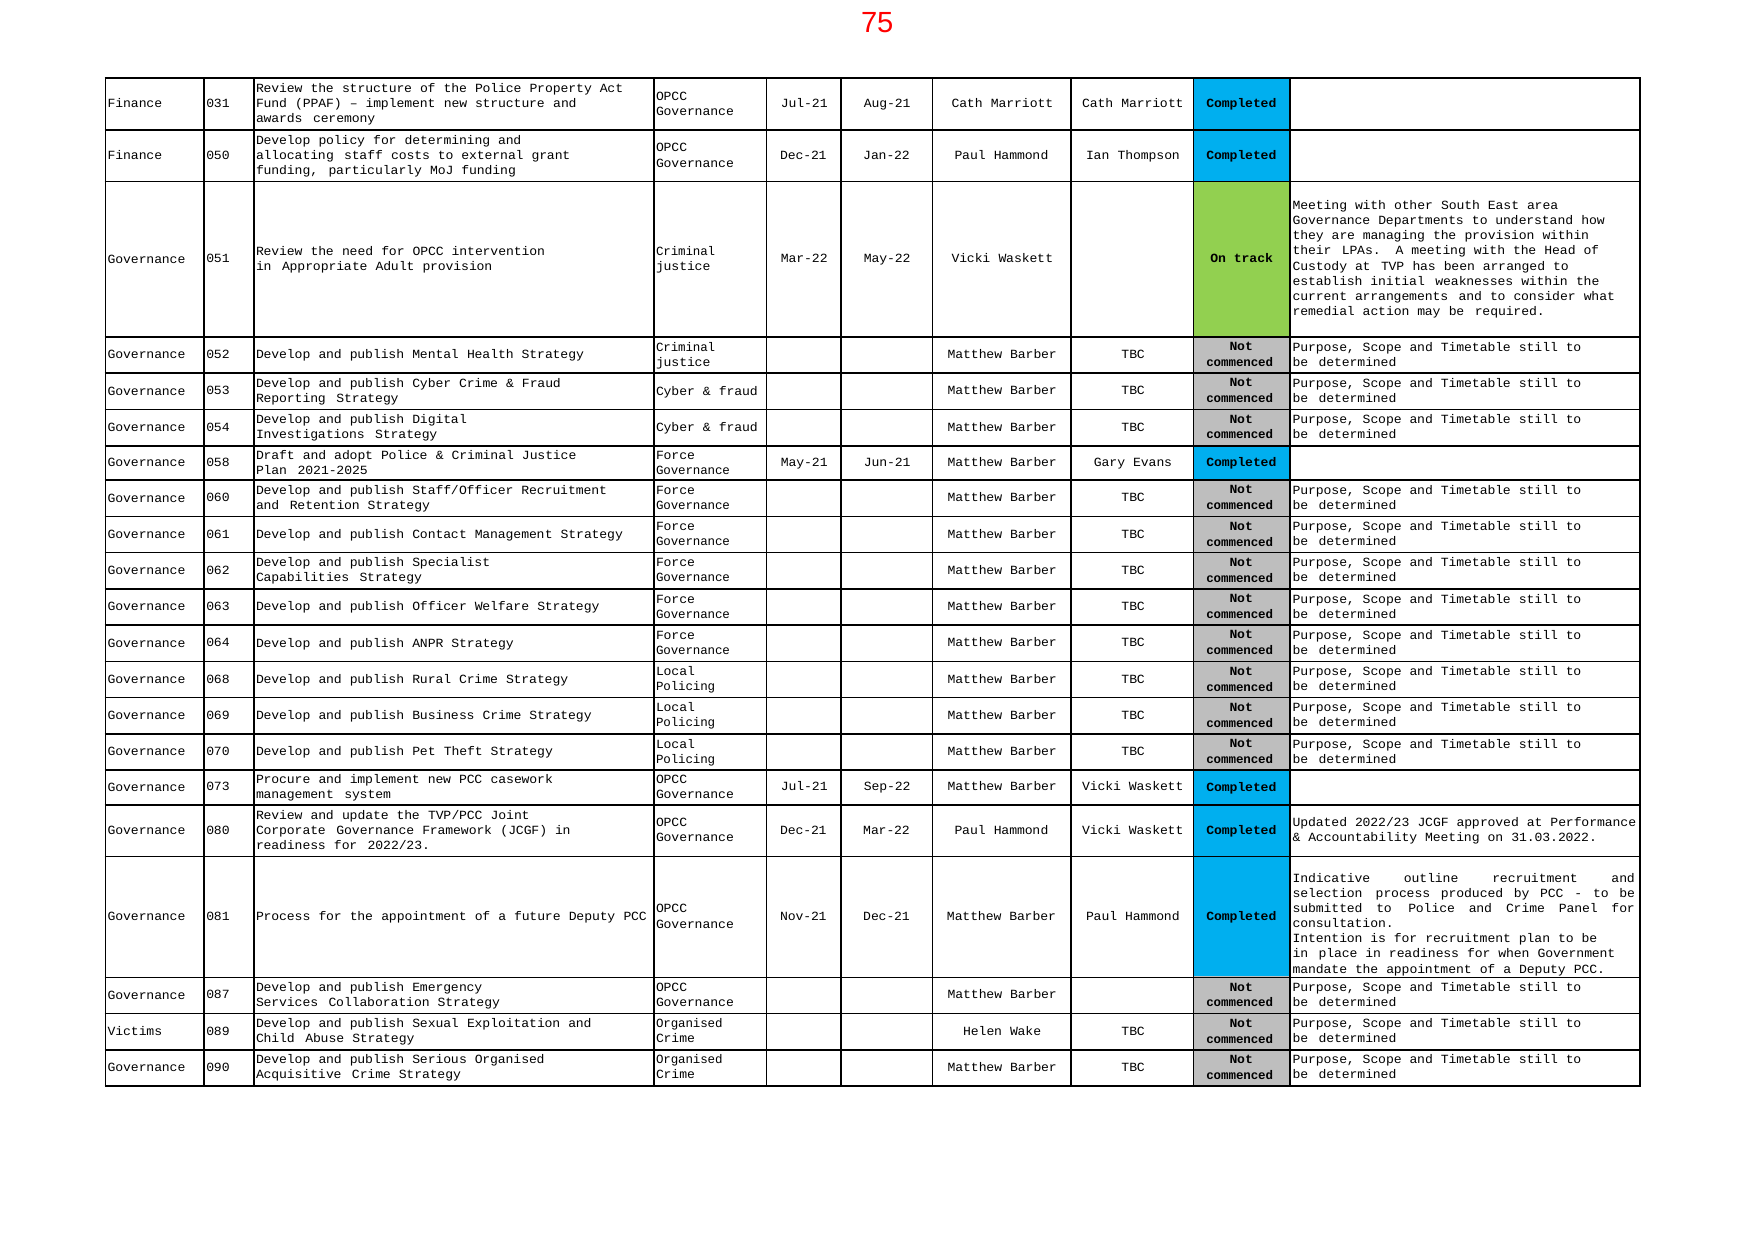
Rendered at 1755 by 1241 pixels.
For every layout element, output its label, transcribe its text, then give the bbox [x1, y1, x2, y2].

table_cell Mar-22 [842, 806, 932, 856]
table_cell Force Governance [655, 590, 766, 624]
table_cell Vicki Waskett [1072, 806, 1193, 856]
table_cell Develop and publish Emergency Services Collaboration Strategy [255, 978, 653, 1013]
table_cell TBC [1072, 374, 1193, 409]
table_cell Purpose, Scope and Timetable still to be determined [1291, 410, 1639, 445]
table_cell Cyber & fraud [655, 374, 766, 409]
table_cell 087 [205, 978, 253, 1013]
table_cell [1291, 131, 1639, 181]
table_cell Not commenced [1194, 978, 1289, 1013]
table_cell Governance [106, 978, 203, 1013]
table_cell Ian Thompson [1072, 131, 1193, 181]
table_cell Not commenced [1194, 1051, 1289, 1085]
table_cell Matthew Barber [933, 735, 1070, 769]
table_header 031 [205, 79, 253, 129]
table_cell Completed [1194, 857, 1289, 976]
table_cell Governance [106, 481, 203, 516]
table_cell Develop policy for determining and allocating staff costs to external grant funding, particularly MoJ funding [255, 131, 653, 181]
table_cell [1072, 182, 1193, 336]
table_cell On track [1194, 182, 1289, 336]
table_cell Governance [106, 590, 203, 624]
table_cell [767, 553, 840, 588]
table_cell Matthew Barber [933, 857, 1070, 976]
table_cell Finance [106, 131, 203, 181]
table_cell Governance [106, 182, 203, 336]
table_cell Governance [106, 338, 203, 372]
table_cell Paul Hammond [933, 806, 1070, 856]
table_cell Develop and publish Officer Welfare Strategy [255, 590, 653, 624]
table_cell Matthew Barber [933, 481, 1070, 516]
table_cell [1291, 771, 1639, 804]
table_cell Purpose, Scope and Timetable still to be determined [1291, 517, 1639, 552]
table_cell OPCC Governance [655, 978, 766, 1013]
table_cell [1072, 978, 1193, 1013]
table_cell Not commenced [1194, 735, 1289, 769]
table_cell Review and update the TVP/PCC Joint Corporate Governance Framework (JCGF) in readiness for 2022/23. [255, 806, 653, 856]
table_header Cath Marriott [933, 79, 1070, 129]
table_cell [767, 698, 840, 733]
table_cell TBC [1072, 1014, 1193, 1049]
table_cell Develop and publish Mental Health Strategy [255, 338, 653, 372]
table_cell Develop and publish Sexual Exploitation and Child Abuse Strategy [255, 1014, 653, 1049]
table_cell Purpose, Scope and Timetable still to be determined [1291, 626, 1639, 661]
table_cell Not commenced [1194, 698, 1289, 733]
table_cell Matthew Barber [933, 338, 1070, 372]
table_cell TBC [1072, 338, 1193, 372]
table_cell Not commenced [1194, 626, 1289, 661]
table_cell [842, 517, 932, 552]
table_cell Not commenced [1194, 1014, 1289, 1049]
table_cell Helen Wake [933, 1014, 1070, 1049]
table_cell Organised Crime [655, 1014, 766, 1049]
table_cell TBC [1072, 517, 1193, 552]
table_cell Develop and publish Serious Organised Acquisitive Crime Strategy [255, 1051, 653, 1085]
table_cell [767, 517, 840, 552]
table_cell 063 [205, 590, 253, 624]
table_cell TBC [1072, 481, 1193, 516]
table_cell Governance [106, 806, 203, 856]
table_cell Force Governance [655, 481, 766, 516]
table_cell Matthew Barber [933, 698, 1070, 733]
table_cell Dec-21 [842, 857, 932, 976]
table_cell Governance [106, 447, 203, 479]
table_cell Governance [106, 1051, 203, 1085]
table_cell [767, 1051, 840, 1085]
table_cell Completed [1194, 131, 1289, 181]
table_cell Not commenced [1194, 374, 1289, 409]
table_cell 061 [205, 517, 253, 552]
table_cell [842, 338, 932, 372]
table_cell Process for the appointment of a future Deputy PCC [255, 857, 653, 976]
table_cell Paul Hammond [1072, 857, 1193, 976]
table_cell TBC [1072, 626, 1193, 661]
table_cell Force Governance [655, 553, 766, 588]
table_cell Sep-22 [842, 771, 932, 804]
table_cell Victims [106, 1014, 203, 1049]
table_cell [767, 1014, 840, 1049]
table_cell [842, 698, 932, 733]
table_cell Completed [1194, 447, 1289, 479]
table_cell Force Governance [655, 626, 766, 661]
table_cell [842, 978, 932, 1013]
table_cell Matthew Barber [933, 771, 1070, 804]
table_cell Develop and publish Rural Crime Strategy [255, 662, 653, 697]
table_cell Governance [106, 410, 203, 445]
table_cell Matthew Barber [933, 410, 1070, 445]
table_cell Local Policing [655, 735, 766, 769]
table_cell 052 [205, 338, 253, 372]
table_cell [767, 481, 840, 516]
table_cell 068 [205, 662, 253, 697]
table_cell Purpose, Scope and Timetable still to be determined [1291, 553, 1639, 588]
table_cell Dec-21 [767, 131, 840, 181]
table_cell Matthew Barber [933, 553, 1070, 588]
table_cell [842, 590, 932, 624]
table_cell Dec-21 [767, 806, 840, 856]
table_cell [767, 338, 840, 372]
table_cell Purpose, Scope and Timetable still to be determined [1291, 978, 1639, 1013]
table_cell TBC [1072, 1051, 1193, 1085]
table_header Jul-21 [767, 79, 840, 129]
table_cell [767, 978, 840, 1013]
table_cell Purpose, Scope and Timetable still to be determined [1291, 1051, 1639, 1085]
table_header Completed [1194, 79, 1289, 129]
table_cell Updated 2022/23 JCGF approved at Performance & Accountability Meeting on 31.03.2022. [1291, 806, 1639, 856]
table_cell 069 [205, 698, 253, 733]
table_cell 090 [205, 1051, 253, 1085]
table_cell TBC [1072, 698, 1193, 733]
table_cell [842, 662, 932, 697]
table_cell Matthew Barber [933, 374, 1070, 409]
table_cell Not commenced [1194, 481, 1289, 516]
table_cell [842, 1014, 932, 1049]
table_cell [767, 735, 840, 769]
table_header OPCC Governance [655, 79, 766, 129]
table_cell Governance [106, 374, 203, 409]
table_cell May-21 [767, 447, 840, 479]
table_cell Mar-22 [767, 182, 840, 336]
table_cell TBC [1072, 662, 1193, 697]
table_cell 080 [205, 806, 253, 856]
table_cell Matthew Barber [933, 447, 1070, 479]
table_cell [767, 626, 840, 661]
table_header [1291, 79, 1639, 129]
table_cell 073 [205, 771, 253, 804]
table_cell Completed [1194, 771, 1289, 804]
table_cell Indicative outline recruitment and selection process produced by PCC - to be submitted to Police and Crime Panel for consultation. Intention is for recruitment plan to be in place in readiness for when Government mandate the appointment of a Deputy PCC. [1291, 857, 1639, 976]
table_cell Not commenced [1194, 662, 1289, 697]
table_cell Paul Hammond [933, 131, 1070, 181]
table_cell 062 [205, 553, 253, 588]
table_cell TBC [1072, 590, 1193, 624]
table_cell Not commenced [1194, 338, 1289, 372]
table_cell 054 [205, 410, 253, 445]
table_cell OPCC Governance [655, 806, 766, 856]
table_header Review the structure of the Police Property Act Fund (PPAF) – implement new structure and awards ceremony [255, 79, 653, 129]
table_cell Purpose, Scope and Timetable still to be determined [1291, 374, 1639, 409]
table_cell Purpose, Scope and Timetable still to be determined [1291, 590, 1639, 624]
table_cell Force Governance [655, 517, 766, 552]
table_cell TBC [1072, 735, 1193, 769]
table_cell [767, 410, 840, 445]
table_cell OPCC Governance [655, 857, 766, 976]
table_cell Not commenced [1194, 590, 1289, 624]
table_cell [842, 410, 932, 445]
table_cell Governance [106, 553, 203, 588]
table_cell [767, 590, 840, 624]
table_cell Local Policing [655, 698, 766, 733]
table_cell Matthew Barber [933, 978, 1070, 1013]
table_cell OPCC Governance [655, 131, 766, 181]
table_header Finance [106, 79, 203, 129]
table_cell Meeting with other South East area Governance Departments to understand how they are managing the provision within their LPAs. A meeting with the Head of Custody at TVP has been arranged to establish initial weaknesses within the current arrangements and to consider what remedial action may be required. [1291, 182, 1639, 336]
table_cell 064 [205, 626, 253, 661]
table_cell Criminal justice [655, 182, 766, 336]
table_cell Develop and publish Specialist Capabilities Strategy [255, 553, 653, 588]
table_cell Develop and publish Business Crime Strategy [255, 698, 653, 733]
table_cell Develop and publish Pet Theft Strategy [255, 735, 653, 769]
table_cell Completed [1194, 806, 1289, 856]
table_cell Matthew Barber [933, 1051, 1070, 1085]
subtitle 75 [859, 5, 895, 39]
table_cell Develop and publish Digital Investigations Strategy [255, 410, 653, 445]
table_cell Purpose, Scope and Timetable still to be determined [1291, 338, 1639, 372]
table_cell [842, 374, 932, 409]
table_cell Matthew Barber [933, 590, 1070, 624]
table_cell Jan-22 [842, 131, 932, 181]
table_cell [1291, 447, 1639, 479]
table_cell Procure and implement new PCC casework management system [255, 771, 653, 804]
table_header Aug-21 [842, 79, 932, 129]
table_cell Matthew Barber [933, 662, 1070, 697]
table_cell Gary Evans [1072, 447, 1193, 479]
table_cell [767, 374, 840, 409]
table_cell Not commenced [1194, 410, 1289, 445]
table_cell 089 [205, 1014, 253, 1049]
table_cell [842, 553, 932, 588]
table_cell Matthew Barber [933, 626, 1070, 661]
table_cell Governance [106, 735, 203, 769]
table_cell Develop and publish Staff/Officer Recruitment and Retention Strategy [255, 481, 653, 516]
table_cell Nov-21 [767, 857, 840, 976]
table_cell Governance [106, 857, 203, 976]
table_cell 060 [205, 481, 253, 516]
table_cell Purpose, Scope and Timetable still to be determined [1291, 698, 1639, 733]
table_cell May-22 [842, 182, 932, 336]
table_cell Governance [106, 662, 203, 697]
table_cell Develop and publish ANPR Strategy [255, 626, 653, 661]
table_cell Cyber & fraud [655, 410, 766, 445]
table_cell Governance [106, 771, 203, 804]
table_cell 050 [205, 131, 253, 181]
table_cell Draft and adopt Police & Criminal Justice Plan 2021-2025 [255, 447, 653, 479]
table_cell [842, 1051, 932, 1085]
table_cell Governance [106, 698, 203, 733]
table_cell TBC [1072, 553, 1193, 588]
table_cell Local Policing [655, 662, 766, 697]
table_cell Purpose, Scope and Timetable still to be determined [1291, 1014, 1639, 1049]
table_cell Governance [106, 517, 203, 552]
table_cell Develop and publish Contact Management Strategy [255, 517, 653, 552]
table_cell Develop and publish Cyber Crime & Fraud Reporting Strategy [255, 374, 653, 409]
table_cell [842, 735, 932, 769]
table_cell [767, 662, 840, 697]
table_cell 058 [205, 447, 253, 479]
table_cell [842, 626, 932, 661]
table_cell Not commenced [1194, 553, 1289, 588]
table_cell OPCC Governance [655, 771, 766, 804]
table_cell TBC [1072, 410, 1193, 445]
table_cell Not commenced [1194, 517, 1289, 552]
table_cell Organised Crime [655, 1051, 766, 1085]
table_cell 070 [205, 735, 253, 769]
table_cell Jun-21 [842, 447, 932, 479]
table_cell [842, 481, 932, 516]
table_cell Purpose, Scope and Timetable still to be determined [1291, 662, 1639, 697]
table_cell Vicki Waskett [1072, 771, 1193, 804]
table_cell Purpose, Scope and Timetable still to be determined [1291, 735, 1639, 769]
table_cell Purpose, Scope and Timetable still to be determined [1291, 481, 1639, 516]
table_cell 081 [205, 857, 253, 976]
table_cell 051 [205, 182, 253, 336]
table_cell Matthew Barber [933, 517, 1070, 552]
table_header Cath Marriott [1072, 79, 1193, 129]
table_cell Criminal justice [655, 338, 766, 372]
table_cell 053 [205, 374, 253, 409]
table_cell Governance [106, 626, 203, 661]
table_cell Vicki Waskett [933, 182, 1070, 336]
table_cell Jul-21 [767, 771, 840, 804]
table_cell Review the need for OPCC intervention in Appropriate Adult provision [255, 182, 653, 336]
table_cell Force Governance [655, 447, 766, 479]
